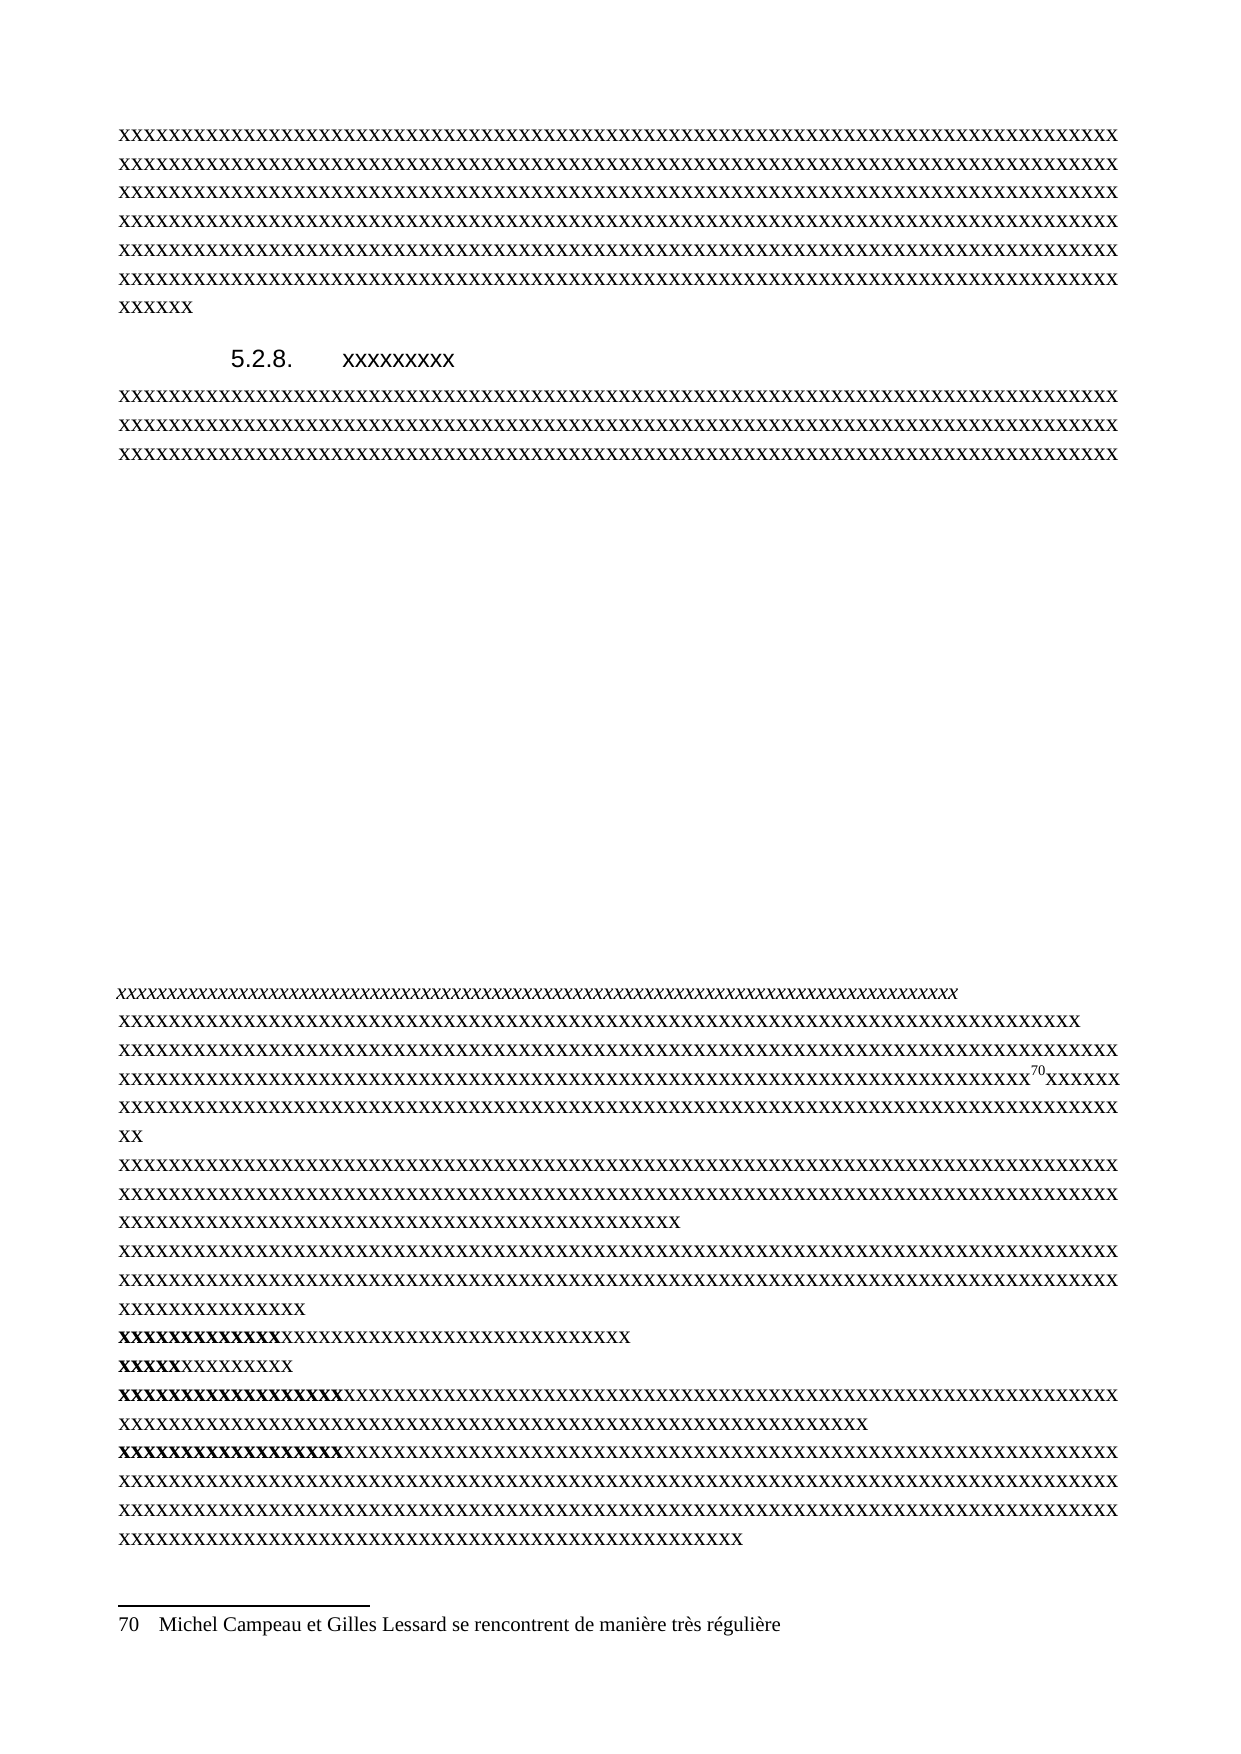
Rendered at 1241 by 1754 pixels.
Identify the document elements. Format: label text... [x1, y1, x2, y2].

text xxxxxxxxxxxxxxxxxxxxxxxxxxxxxxxxxxxxxxxxx [118, 1320, 1122, 1349]
text xxxxxxxxxxxxxxxxxxxxxxxxxxxxxxxxxxxxxxxxxxxxxxxxxxxxxxxxxxxxxxxxxxxxxxxxxxxxxxxxxxxxxxxxxxxxxxxxxxxxxxxxxxxxxxxxxxxxxxxxxxxxxxxxxxxxxxxxxxxxxxxxxxxxxxxxxxxxxxxxxxxxxxxxxxxxxxxxxxxxxxxxxxxxxxxxxxxxxxxxxxxxx [118, 1148, 1122, 1234]
text xxxxxxxxxxxxxxxxxxxxxxxxxxxxxxxxxxxxxxxxxxxxxxxxxxxxxxxxxxxxxxxxxxxxxxxxxxxxxxxxxxxxxxxxxxxxxxxxxxxxxxxxxxxxxxxxxxxxxxxxxxxxxxxxxxxxxxxxxxxxxxxxxxxxxxxxxxxxxxxxxxxxxxxxxxxxxxxxxxxxxxxxxxxxxxxxxxxxxxxxxxxxxxxxxxxxxxxxxxxxxxxxxxxxxxxxxxxxxxxxxxxxxxxxxxxxxxxxxxxxxxxxxxxxxxxxxxxxxxxxxxxxxxxxxx [118, 1435, 1122, 1550]
text xxxxxxxxxxxxxxxxxxxxxxxxxxxxxxxxxxxxxxxxxxxxxxxxxxxxxxxxxxxxxxxxxxxxxxxxxxxxxxxxxxxxxxxxxxxxxxxxxxxxxxxxxxxxxxxxxxxxxxxxxxxxxxxxxxxxxxxxxxxxxxxxxxxxxxxxxxxxxxxxxxxxxxxxxxxxxxxxxxxxxxxxxxxxxxxxxxxxxxxxxxxxxxxxxxxxxxxxxxxxxxxxxxxxxxxxxxxxxxxxxxxxxxxxxxxxxxxxxxxxxxxxxxxxxxxxxxxxxxxxxxxxxxxxxxxxxxxxxxxxxxxxxxxxxxxxxxxxxxxxxxxxxxxxxxxxxxxxxxxxxxxxxxxxxxxxxxxxxxxxxxxxxxxxxxxxxxxxxxxxxxxxxxxxxxxxxxxxxxxxxxxxxxxxxxxxxxxxxxxxxxxxxxxxxxxxxxxxxxxxxxxxxxxxxxxxxxxxxxxxxxxxxxxxxxxxxxxxxxxxxxxxxx [118, 118, 1122, 319]
text [116, 476, 978, 488]
subtitle xxxxxxxxx [231, 344, 1122, 373]
text xxxxxxxxxxxxxxxxxxxxxxxxxxxxxxxxxxxxxxxxxxxxxxxxxxxxxxxxxxxxxxxxxxxxxxxxxxxxxxxxxxxxxxxxxxxxxxxxxxxxxxxxxxxxxxxxxxxxxxxxxxxxxxxxxxxxxxxxxxxx [118, 1378, 1122, 1435]
text xxxxxxxxxxxxxx [118, 1349, 1122, 1378]
text xxxxxxxxxxxxxxxxxxxxxxxxxxxxxxxxxxxxxxxxxxxxxxxxxxxxxxxxxxxxxxxxxxxxxxxxxxxxxxxxxxxxxxxxxxxxxxxxxxxxxxxxxxxxxxxxxxxxxxxxxxxxxxxxxxxxxxxxxxxxxxxxxxxxxxxxxxxxxxxxxxxxxxxxxxxxxxx [118, 1234, 1122, 1320]
text Michel Campeau et Gilles Lessard se rencontrent de manière très régulière [118, 1612, 1122, 1636]
text xxxxxxxxxxxxxxxxxxxxxxxxxxxxxxxxxxxxxxxxxxxxxxxxxxxxxxxxxxxxxxxxxxxxxxxxxxxxxxxxxxxxxxxxxxxxxxxxxxxxxxxxxxxxxxxxxxxxxxxxxxxxxxxxxxxxxxxxxxxxxxxxxxxxxxxxxxxxxxxxxxxxxxxxxxxxxxxxxxxxxxxxxxxxxxxxxxxxxxxxxxxxxxxxxxxxxxxxxxxxxxxxxxxxxxxxxxxxxxxxx [118, 1033, 1122, 1148]
text xxxxxxxxxxxxxxxxxxxxxxxxxxxxxxxxxxxxxxxxxxxxxxxxxxxxxxxxxxxxxxxxxxxxxxxxxxxxxxxxxxx [116, 488, 978, 1004]
text xxxxxxxxxxxxxxxxxxxxxxxxxxxxxxxxxxxxxxxxxxxxxxxxxxxxxxxxxxxxxxxxxxxxxxxxxxxxxxxxxxxxxxxxxxxxxxxxxxxxxxxxxxxxxxxxxxxxxxxxxxxxxxxxxxxxxxxxxxxxxxxxxxxxxxxxxxxxxxxxxxxxxxxxxxxxxxxxxxxxxxxxxxxxxxxxxxxxxxxxxxxxxxxxxxxxxxxxxxxxxxxxxxxxxxxxxxxxxxxxxxxxxxxxxxxxxxxxxxxxxxxxxxxxxxxxxxxxxxxxxxxxxxxxxxxxxxxxxxxxxxxxxxxxxxxxxxxxx [118, 379, 1122, 1033]
